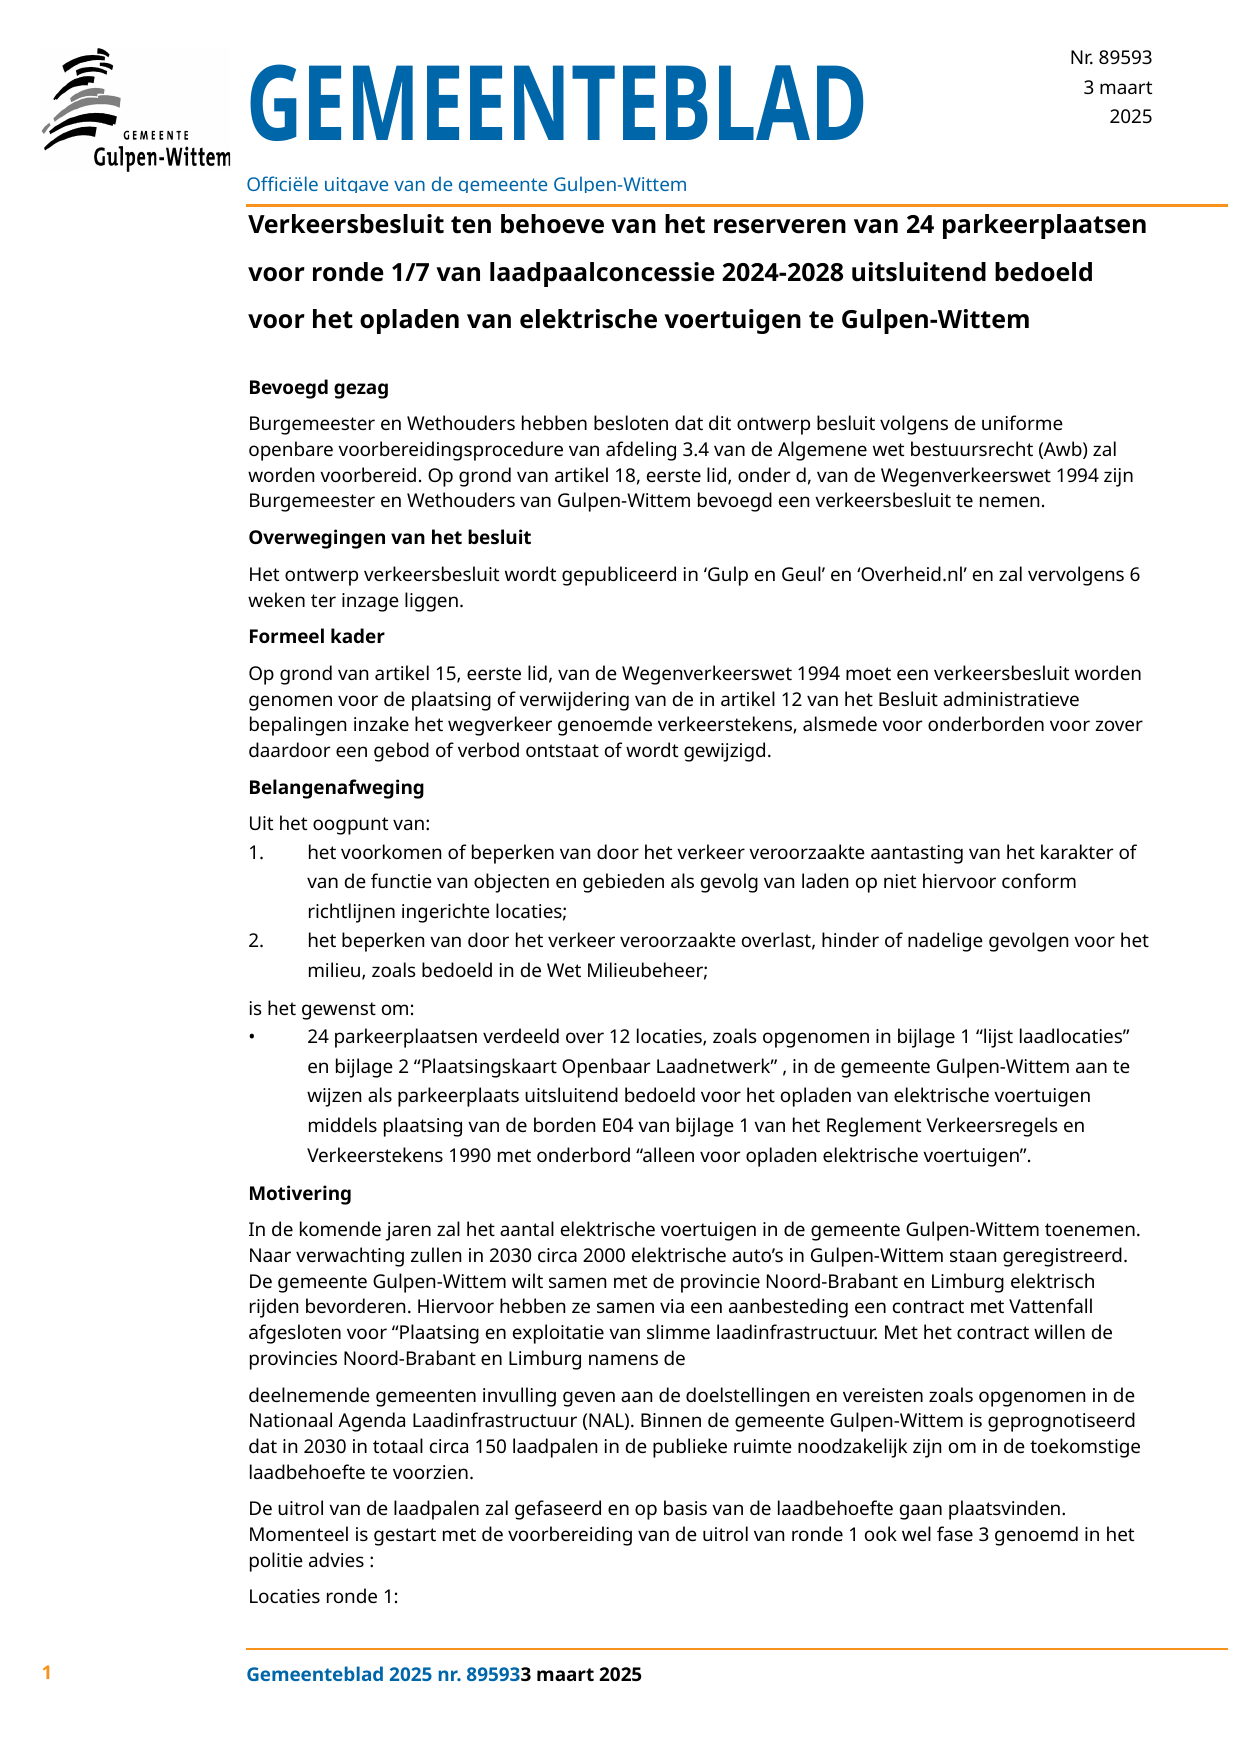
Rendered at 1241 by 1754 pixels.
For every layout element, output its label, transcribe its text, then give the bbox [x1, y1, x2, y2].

picture [41, 47, 231, 172]
text deelnemende gemeenten invulling geven aan de doelstellingen en vereisten zoals opgenomen in de Nationaal Agenda Laadinfrastructuur (NAL). Binnen de gemeente Gulpen-Wittem is geprognotiseerd dat in 2030 in totaal circa 150 laadpalen in de publieke ruimte noodzakelijk zijn om in de toekomstige laadbehoefte te voorzien. [248, 1382, 1152, 1485]
text Verkeersbesluit ten behoeve van het reserveren van 24 parkeerplaatsen voor ronde 1/7 van laadpaalconcessie 2024-2028 uitsluitend bedoeld voor het opladen van elektrische voertuigen te Gulpen-Wittem [248, 207, 1152, 336]
list het voorkomen of beperken van door het verkeer veroorzaakte aantasting van het karakter of van de functie van objecten en gebieden als gevolg van laden op niet hiervoor conform richtlijnen ingerichte locaties; [248, 839, 1152, 924]
text Locaties ronde 1: [248, 1584, 1152, 1609]
text Overwegingen van het besluit [248, 524, 1152, 550]
text Burgemeester en Wethouders hebben besloten dat dit ontwerp besluit volgens de uniforme openbare voorbereidingsprocedure van afdeling 3.4 van de Algemene wet bestuursrecht (Awb) zal worden voorbereid. Op grond van artikel 18, eerste lid, onder d, van de Wegenverkeerswet 1994 zijn Burgemeester en Wethouders van Gulpen-Wittem bevoegd een verkeersbesluit te nemen. [248, 411, 1152, 513]
text Formeel kader [248, 623, 1152, 649]
text Op grond van artikel 15, eerste lid, van de Wegenverkeerswet 1994 moet een verkeersbesluit worden genomen voor de plaatsing of verwijdering van de in artikel 12 van het Besluit administratieve bepalingen inzake het wegverkeer genoemde verkeerstekens, alsmede voor onderborden voor zover daardoor een gebod of verbod ontstaat of wordt gewijzigd. [248, 660, 1152, 763]
list 24 parkeerplaatsen verdeeld over 12 locaties, zoals opgenomen in bijlage 1 “lijst laadlocaties” en bijlage 2 “Plaatsingskaart Openbaar Laadnetwerk” , in de gemeente Gulpen-Wittem aan te wijzen als parkeerplaats uitsluitend bedoeld voor het opladen van elektrische voertuigen middels plaatsing van de borden E04 van bijlage 1 van het Reglement Verkeersregels en Verkeerstekens 1990 met onderbord “alleen voor opladen elektrische voertuigen”. [248, 1023, 1152, 1168]
text Belangenafweging [248, 774, 1152, 800]
text Motivering [248, 1180, 1152, 1206]
text Bevoegd gezag [248, 374, 1152, 399]
text De uitrol van de laadpalen zal gefaseerd en op basis van de laadbehoefte gaan plaatsvinden. Momenteel is gestart met de voorbereiding van de uitrol van ronde 1 ook wel fase 3 genoemd in het politie advies : [248, 1496, 1152, 1573]
list het beperken van door het verkeer veroorzaakte overlast, hinder of nadelige gevolgen voor het milieu, zoals bedoeld in de Wet Milieubeheer; [248, 928, 1152, 983]
text is het gewenst om: [248, 995, 1152, 1021]
text Het ontwerp verkeersbesluit wordt gepubliceerd in ‘Gulp en Geul’ en ‘Overheid.nl’ en zal vervolgens 6 weken ter inzage liggen. [248, 561, 1152, 612]
text Uit het oogpunt van: [248, 811, 1152, 836]
text In de komende jaren zal het aantal elektrische voertuigen in de gemeente Gulpen-Wittem toenemen. Naar verwachting zullen in 2030 circa 2000 elektrische auto’s in Gulpen-Wittem staan geregistreerd. De gemeente Gulpen-Wittem wilt samen met de provincie Noord-Brabant en Limburg elektrisch rijden bevorderen. Hiervoor hebben ze samen via een aanbesteding een contract met Vattenfall afgesloten voor “Plaatsing en exploitatie van slimme laadinfrastructuur. Met het contract willen de provincies Noord-Brabant en Limburg namens de [248, 1216, 1152, 1371]
